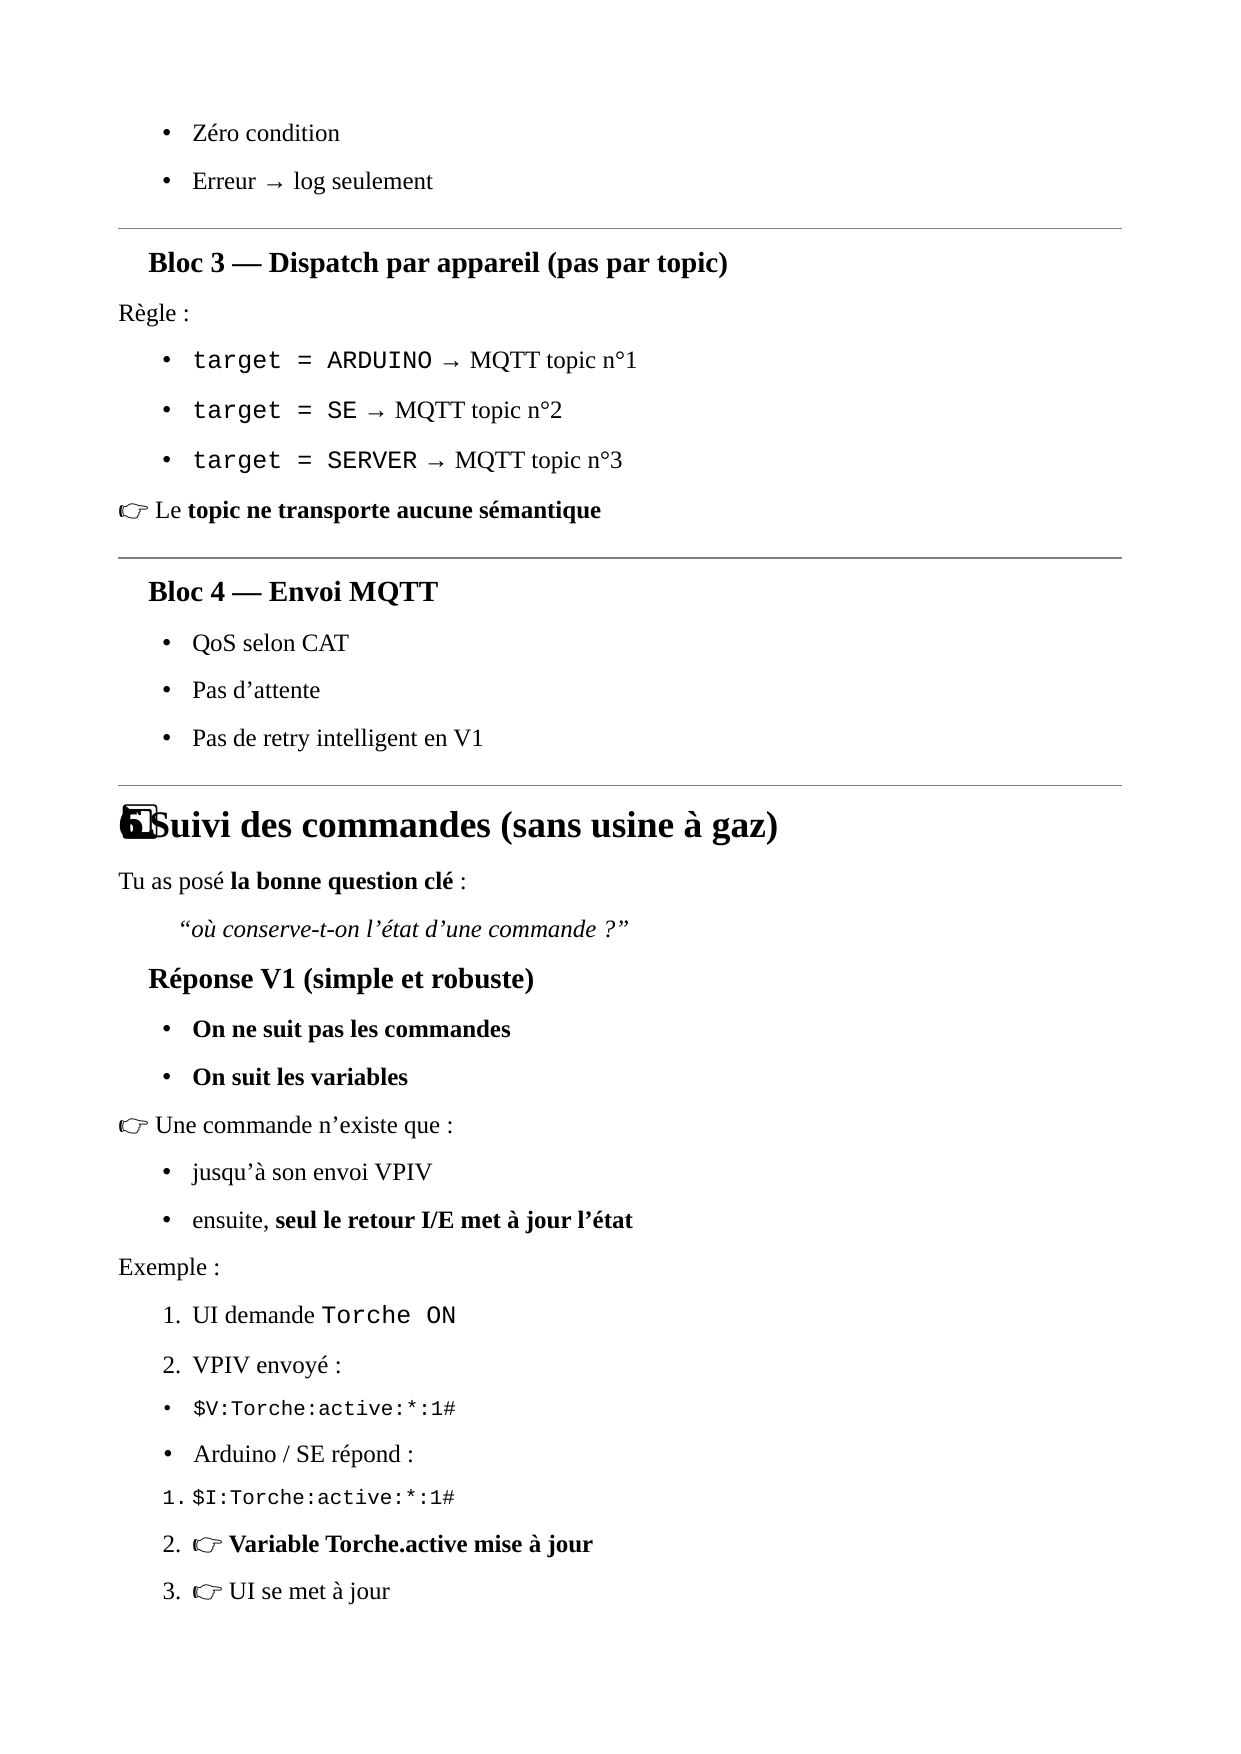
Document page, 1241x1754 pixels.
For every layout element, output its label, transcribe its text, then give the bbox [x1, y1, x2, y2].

list $I:Torche:active:*:1# [162, 1487, 1122, 1511]
list UI demande Torche ON [162, 1300, 1122, 1331]
text Exemple : [118, 1252, 1122, 1281]
list $V:Torche:active:*:1# [164, 1398, 1122, 1421]
subtitle 🔹 Bloc 3 — Dispatch par appareil (pas par topic) [118, 245, 1122, 278]
list Pas de retry intelligent en V1 [162, 723, 1122, 752]
text 👉 Une commande n’existe que : [118, 1110, 1122, 1138]
list Arduino / SE répond : [164, 1439, 1122, 1468]
list Zéro condition [162, 118, 1122, 147]
subtitle ✅ Réponse V1 (simple et robuste) [118, 961, 1122, 995]
subtitle 6️⃣ Suivi des commandes (sans usine à gaz) [118, 802, 1122, 845]
subtitle 🔹 Bloc 4 — Envoi MQTT [118, 574, 1122, 608]
list On ne suit pas les commandes [162, 1014, 1122, 1043]
list 👉 UI se met à jour [162, 1576, 1122, 1605]
text Règle : [118, 298, 1122, 327]
list ensuite, seul le retour I/E met à jour l’état [162, 1205, 1122, 1234]
list 👉 Variable Torche.active mise à jour [162, 1529, 1122, 1558]
list target = SE → MQTT topic n°2 [162, 396, 1122, 426]
list target = ARDUINO → MQTT topic n°1 [162, 346, 1122, 376]
list Erreur → log seulement [162, 166, 1122, 194]
list target = SERVER → MQTT topic n°3 [162, 446, 1122, 476]
list jusqu’à son envoi VPIV [162, 1157, 1122, 1186]
text Tu as posé la bonne question clé : [118, 866, 1122, 895]
list VPIV envoyé : [162, 1350, 1122, 1379]
list QoS selon CAT [162, 628, 1122, 656]
text “où conserve-t-on l’état d’une commande ?” [177, 914, 1063, 942]
list Pas d’attente [162, 675, 1122, 704]
list On suit les variables [162, 1062, 1122, 1091]
text 👉 Le topic ne transporte aucune sémantique [118, 496, 1122, 524]
